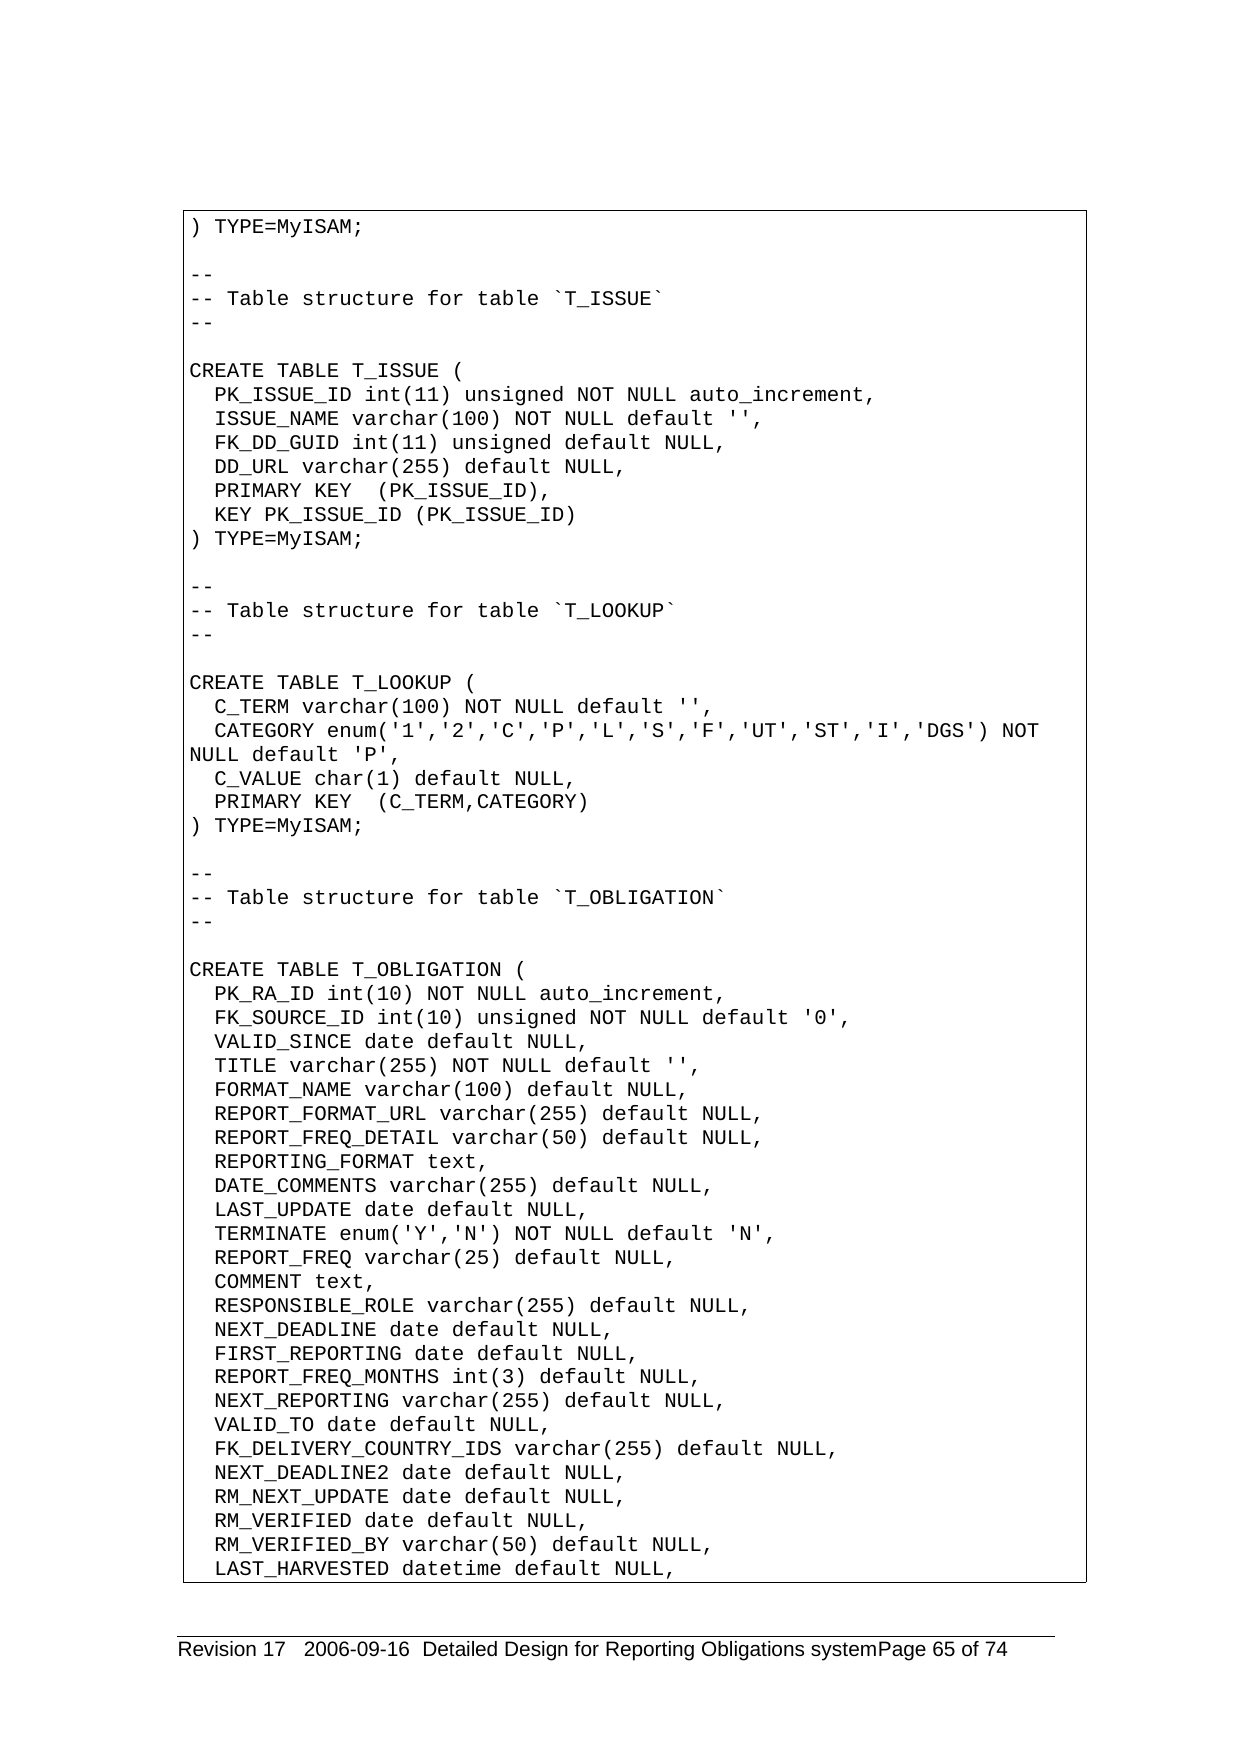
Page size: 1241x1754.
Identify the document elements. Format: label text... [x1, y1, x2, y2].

text NEXT_REPORTING varchar(255) default NULL, [184, 1384, 1086, 1408]
text REPORT_FREQ_DETAIL varchar(50) default NULL, [184, 1121, 1086, 1145]
text CREATE TABLE T_OBLIGATION ( [184, 953, 1086, 977]
text KEY PK_ISSUE_ID (PK_ISSUE_ID) [184, 498, 1086, 522]
text FK_DELIVERY_COUNTRY_IDS varchar(255) default NULL, [184, 1432, 1086, 1456]
text RM_VERIFIED date default NULL, [184, 1504, 1086, 1528]
text REPORT_FORMAT_URL varchar(255) default NULL, [184, 1097, 1086, 1121]
text ) TYPE=MyISAM; [184, 522, 1086, 552]
text -- Table structure for table `T_OBLIGATION` [184, 881, 1086, 905]
text PRIMARY KEY (PK_ISSUE_ID), [184, 474, 1086, 498]
text DATE_COMMENTS varchar(255) default NULL, [184, 1169, 1086, 1193]
text TERMINATE enum('Y','N') NOT NULL default 'N', [184, 1217, 1086, 1241]
text ) TYPE=MyISAM; [184, 211, 1086, 240]
text CREATE TABLE T_LOOKUP ( [184, 666, 1086, 689]
text FIRST_REPORTING date default NULL, [184, 1336, 1086, 1360]
text NEXT_DEADLINE date default NULL, [184, 1312, 1086, 1336]
text -- Table structure for table `T_LOOKUP` [184, 594, 1086, 618]
text -- [184, 618, 1086, 648]
text LAST_HARVESTED datetime default NULL, [184, 1552, 1086, 1582]
text PK_RA_ID int(10) NOT NULL auto_increment, [184, 977, 1086, 1001]
text REPORTING_FORMAT text, [184, 1145, 1086, 1169]
text PRIMARY KEY (C_TERM,CATEGORY) [184, 785, 1086, 809]
text LAST_UPDATE date default NULL, [184, 1193, 1086, 1217]
text TITLE varchar(255) NOT NULL default '', [184, 1049, 1086, 1073]
text C_VALUE char(1) default NULL, [184, 761, 1086, 785]
text CREATE TABLE T_ISSUE ( [184, 354, 1086, 378]
text -- [184, 857, 1086, 881]
text ISSUE_NAME varchar(100) NOT NULL default '', [184, 402, 1086, 426]
text FK_SOURCE_ID int(10) unsigned NOT NULL default '0', [184, 1001, 1086, 1025]
text -- [184, 306, 1086, 336]
text RESPONSIBLE_ROLE varchar(255) default NULL, [184, 1288, 1086, 1312]
text COMMENT text, [184, 1264, 1086, 1288]
text VALID_TO date default NULL, [184, 1408, 1086, 1432]
text -- [184, 258, 1086, 282]
text -- Table structure for table `T_ISSUE` [184, 282, 1086, 306]
text -- [184, 570, 1086, 594]
text NEXT_DEADLINE2 date default NULL, [184, 1456, 1086, 1480]
text -- [184, 905, 1086, 935]
text PK_ISSUE_ID int(11) unsigned NOT NULL auto_increment, [184, 378, 1086, 402]
text FORMAT_NAME varchar(100) default NULL, [184, 1073, 1086, 1097]
text ) TYPE=MyISAM; [184, 809, 1086, 839]
text REPORT_FREQ varchar(25) default NULL, [184, 1241, 1086, 1264]
text DD_URL varchar(255) default NULL, [184, 450, 1086, 474]
text C_TERM varchar(100) NOT NULL default '', [184, 689, 1086, 713]
text RM_VERIFIED_BY varchar(50) default NULL, [184, 1528, 1086, 1552]
text FK_DD_GUID int(11) unsigned default NULL, [184, 426, 1086, 450]
text VALID_SINCE date default NULL, [184, 1025, 1086, 1049]
text CATEGORY enum('1','2','C','P','L','S','F','UT','ST','I','DGS') NOT NULL default 'P', [184, 713, 1086, 761]
text RM_NEXT_UPDATE date default NULL, [184, 1480, 1086, 1504]
text REPORT_FREQ_MONTHS int(3) default NULL, [184, 1360, 1086, 1384]
